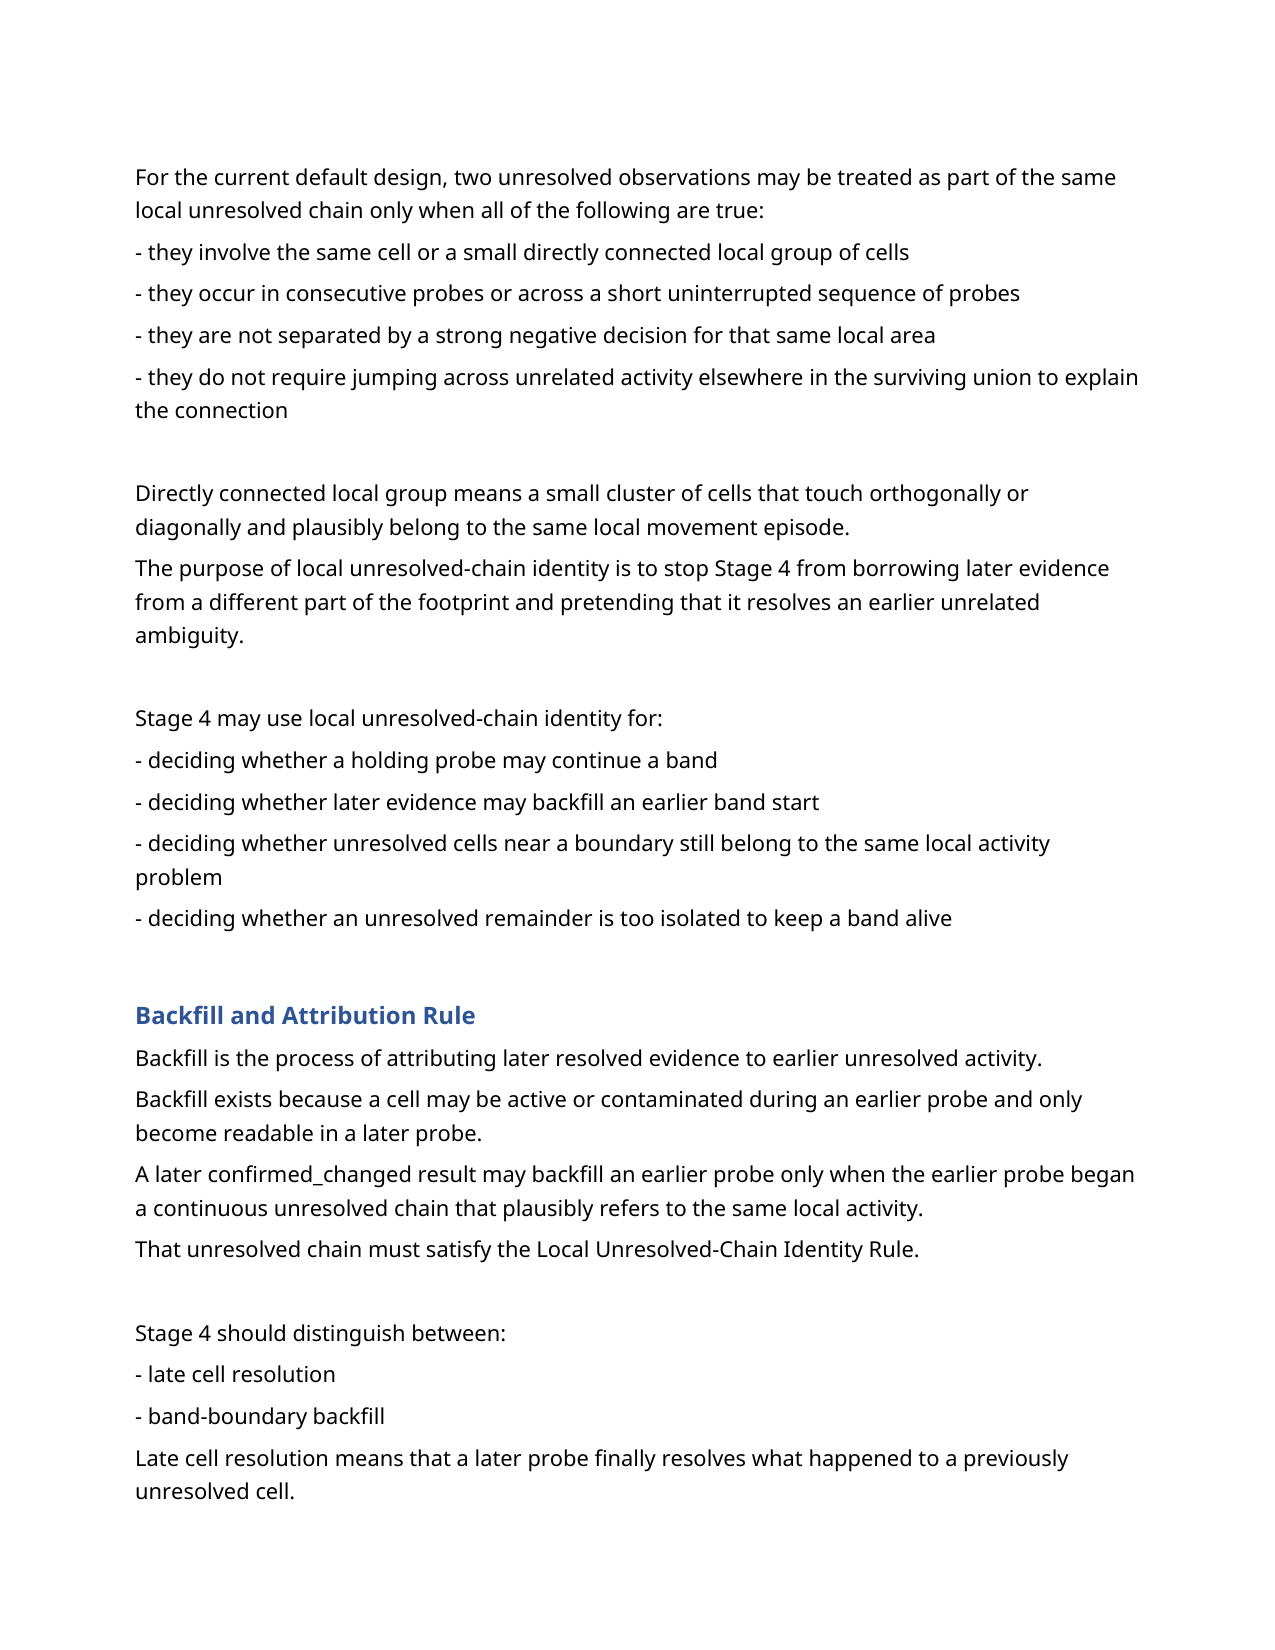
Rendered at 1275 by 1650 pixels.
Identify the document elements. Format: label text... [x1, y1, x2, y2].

text - deciding whether an unresolved remainder is too isolated to keep a band alive [135, 903, 1140, 933]
text - deciding whether unresolved cells near a boundary still belong to the same local activity problem [135, 828, 1140, 891]
text A later confirmed_changed result may backfill an earlier probe only when the earlier probe began a continuous unresolved chain that plausibly refers to the same local activity. [135, 1159, 1140, 1222]
text Directly connected local group means a small cluster of cells that touch orthogonally or diagonally and plausibly belong to the same local movement episode. [135, 478, 1140, 541]
text For the current default design, two unresolved observations may be treated as part of the same local unresolved chain only when all of the following are true: [135, 162, 1140, 225]
text - they involve the same cell or a small directly connected local group of cells [135, 237, 1140, 266]
subtitle Backfill and Attribution Rule [135, 999, 1140, 1032]
text - deciding whether later evidence may backfill an earlier band start [135, 787, 1140, 816]
text - late cell resolution [135, 1359, 1140, 1389]
text Backfill is the process of attributing later resolved evidence to earlier unresolved activity. [135, 1043, 1140, 1072]
text Late cell resolution means that a later probe finally resolves what happened to a previously unresolved cell. [135, 1443, 1140, 1506]
text Backfill exists because a cell may be active or contaminated during an earlier probe and only become readable in a later probe. [135, 1084, 1140, 1147]
text - band-boundary backfill [135, 1401, 1140, 1431]
text - they occur in consecutive probes or across a short uninterrupted sequence of probes [135, 278, 1140, 308]
text Stage 4 should distinguish between: [135, 1318, 1140, 1347]
text That unresolved chain must satisfy the Local Unresolved-Chain Identity Rule. [135, 1234, 1140, 1264]
text - they are not separated by a strong negative decision for that same local area [135, 320, 1140, 350]
text Stage 4 may use local unresolved-chain identity for: [135, 703, 1140, 733]
text - deciding whether a holding probe may continue a band [135, 745, 1140, 775]
text - they do not require jumping across unrelated activity elsewhere in the surviving union to explain the connection [135, 362, 1140, 425]
text The purpose of local unresolved-chain identity is to stop Stage 4 from borrowing later evidence from a different part of the footprint and pretending that it resolves an earlier unrelated ambiguity. [135, 553, 1140, 650]
